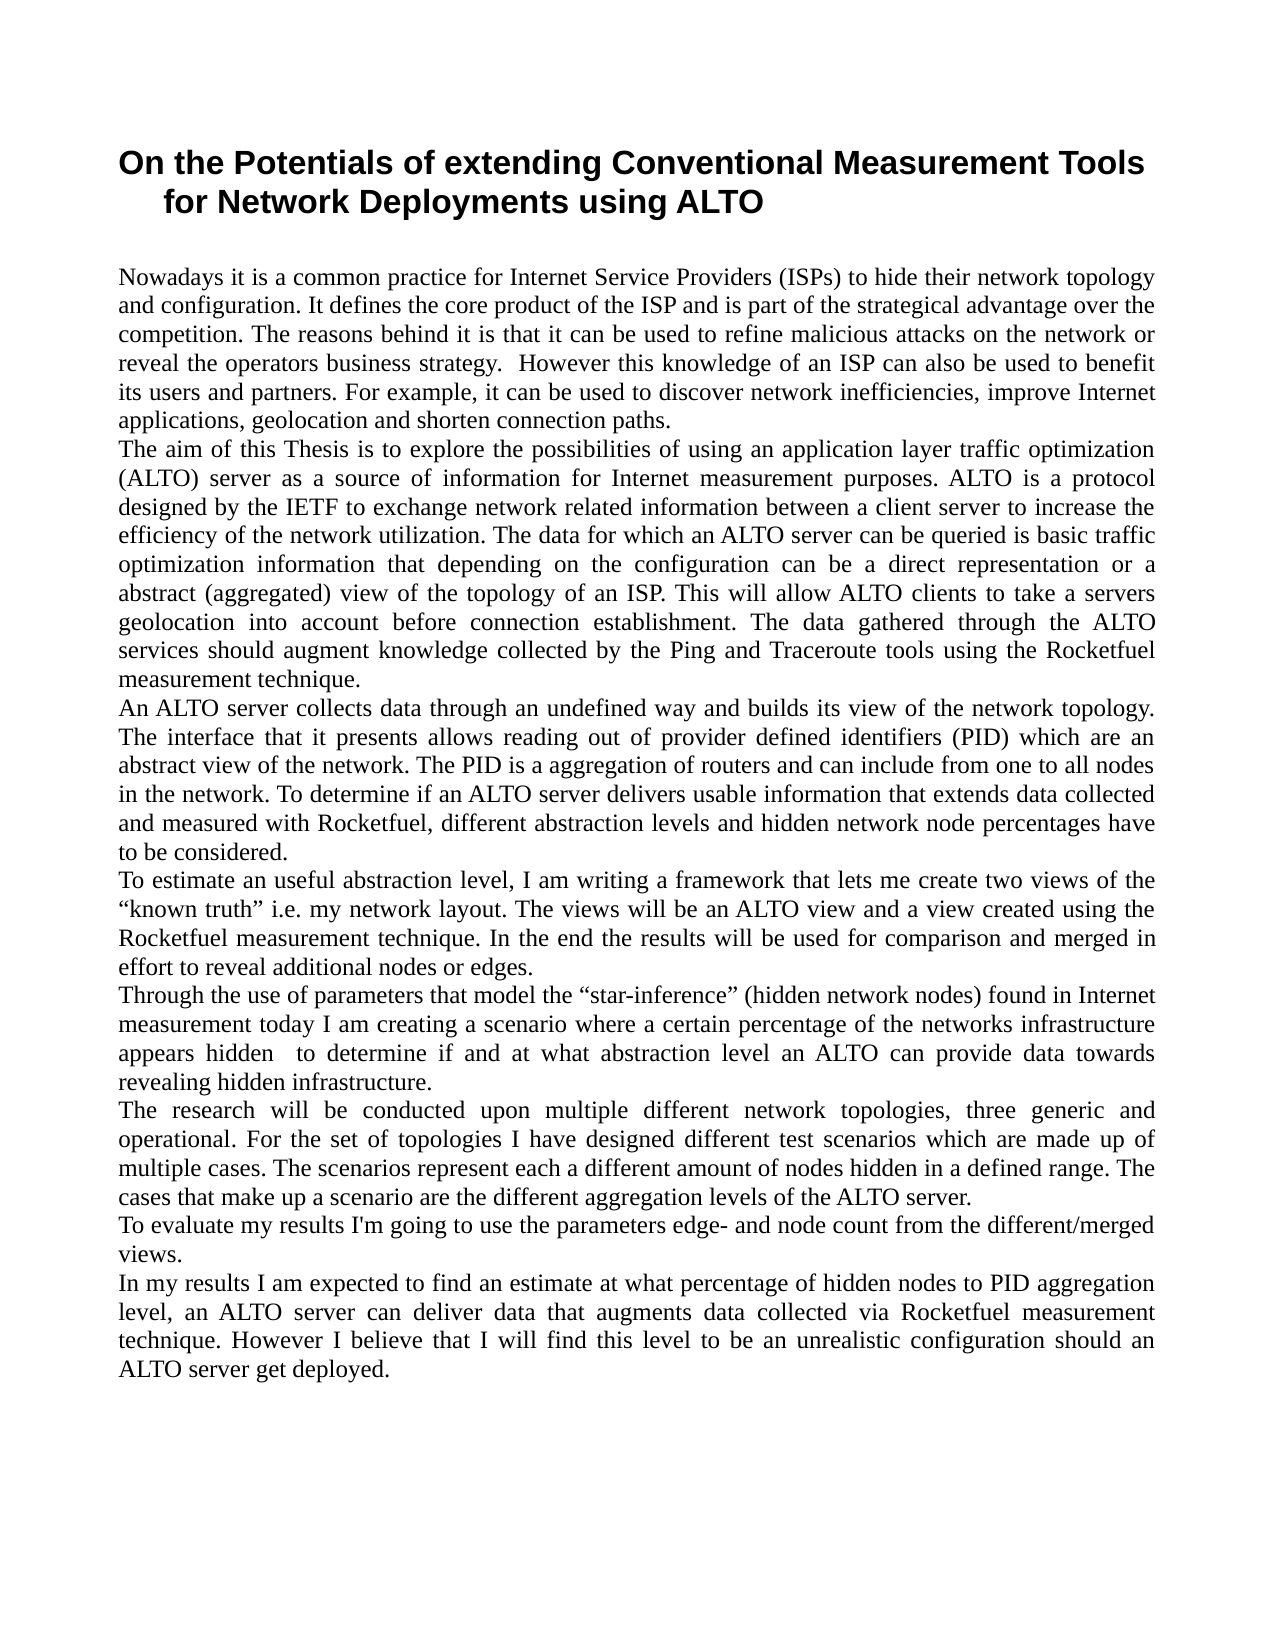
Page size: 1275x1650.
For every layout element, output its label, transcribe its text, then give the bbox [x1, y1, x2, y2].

text Through the use of parameters that model the “star-inference” (hidden network nodes) found in Internet measurement today I am creating a scenario where a certain percentage of the networks infrastructure appears hidden to determine if and at what abstraction level an ALTO can provide data towards revealing hidden infrastructure. [118, 980, 1157, 1095]
subtitle On the Potentials of extending Conventional Measurement Tools for Network Deployments using ALTO [118, 143, 1157, 220]
text An ALTO server collects data through an undefined way and builds its view of the network topology. The interface that it presents allows reading out of provider defined identifiers (PID) which are an abstract view of the network. The PID is a aggregation of routers and can include from one to all nodes in the network. To determine if an ALTO server delivers usable information that extends data collected and measured with Rocketfuel, different abstraction levels and hidden network node percentages have to be considered. [118, 693, 1157, 865]
text The research will be conducted upon multiple different network topologies, three generic and operational. For the set of topologies I have designed different test scenarios which are made up of multiple cases. The scenarios represent each a different amount of nodes hidden in a defined range. The cases that make up a scenario are the different aggregation levels of the ALTO server. [118, 1095, 1157, 1210]
text To evaluate my results I'm going to use the parameters edge- and node count from the different/merged views. [118, 1210, 1157, 1268]
text To estimate an useful abstraction level, I am writing a framework that lets me create two views of the “known truth” i.e. my network layout. The views will be an ALTO view and a view created using the Rocketfuel measurement technique. In the end the results will be used for comparison and merged in effort to reveal additional nodes or edges. [118, 865, 1157, 980]
text Nowadays it is a common practice for Internet Service Providers (ISPs) to hide their network topology and configuration. It defines the core product of the ISP and is part of the strategical advantage over the competition. The reasons behind it is that it can be used to refine malicious attacks on the network or reveal the operators business strategy. However this knowledge of an ISP can also be used to benefit its users and partners. For example, it can be used to discover network inefficiencies, improve Internet applications, geolocation and shorten connection paths. [118, 262, 1157, 434]
text In my results I am expected to find an estimate at what percentage of hidden nodes to PID aggregation level, an ALTO server can deliver data that augments data collected via Rocketfuel measurement technique. However I believe that I will find this level to be an unrealistic configuration should an ALTO server get deployed. [118, 1268, 1157, 1383]
text The aim of this Thesis is to explore the possibilities of using an application layer traffic optimization (ALTO) server as a source of information for Internet measurement purposes. ALTO is a protocol designed by the IETF to exchange network related information between a client server to increase the efficiency of the network utilization. The data for which an ALTO server can be queried is basic traffic optimization information that depending on the configuration can be a direct representation or a abstract (aggregated) view of the topology of an ISP. This will allow ALTO clients to take a servers geolocation into account before connection establishment. The data gathered through the ALTO services should augment knowledge collected by the Ping and Traceroute tools using the Rocketfuel measurement technique. [118, 434, 1157, 693]
